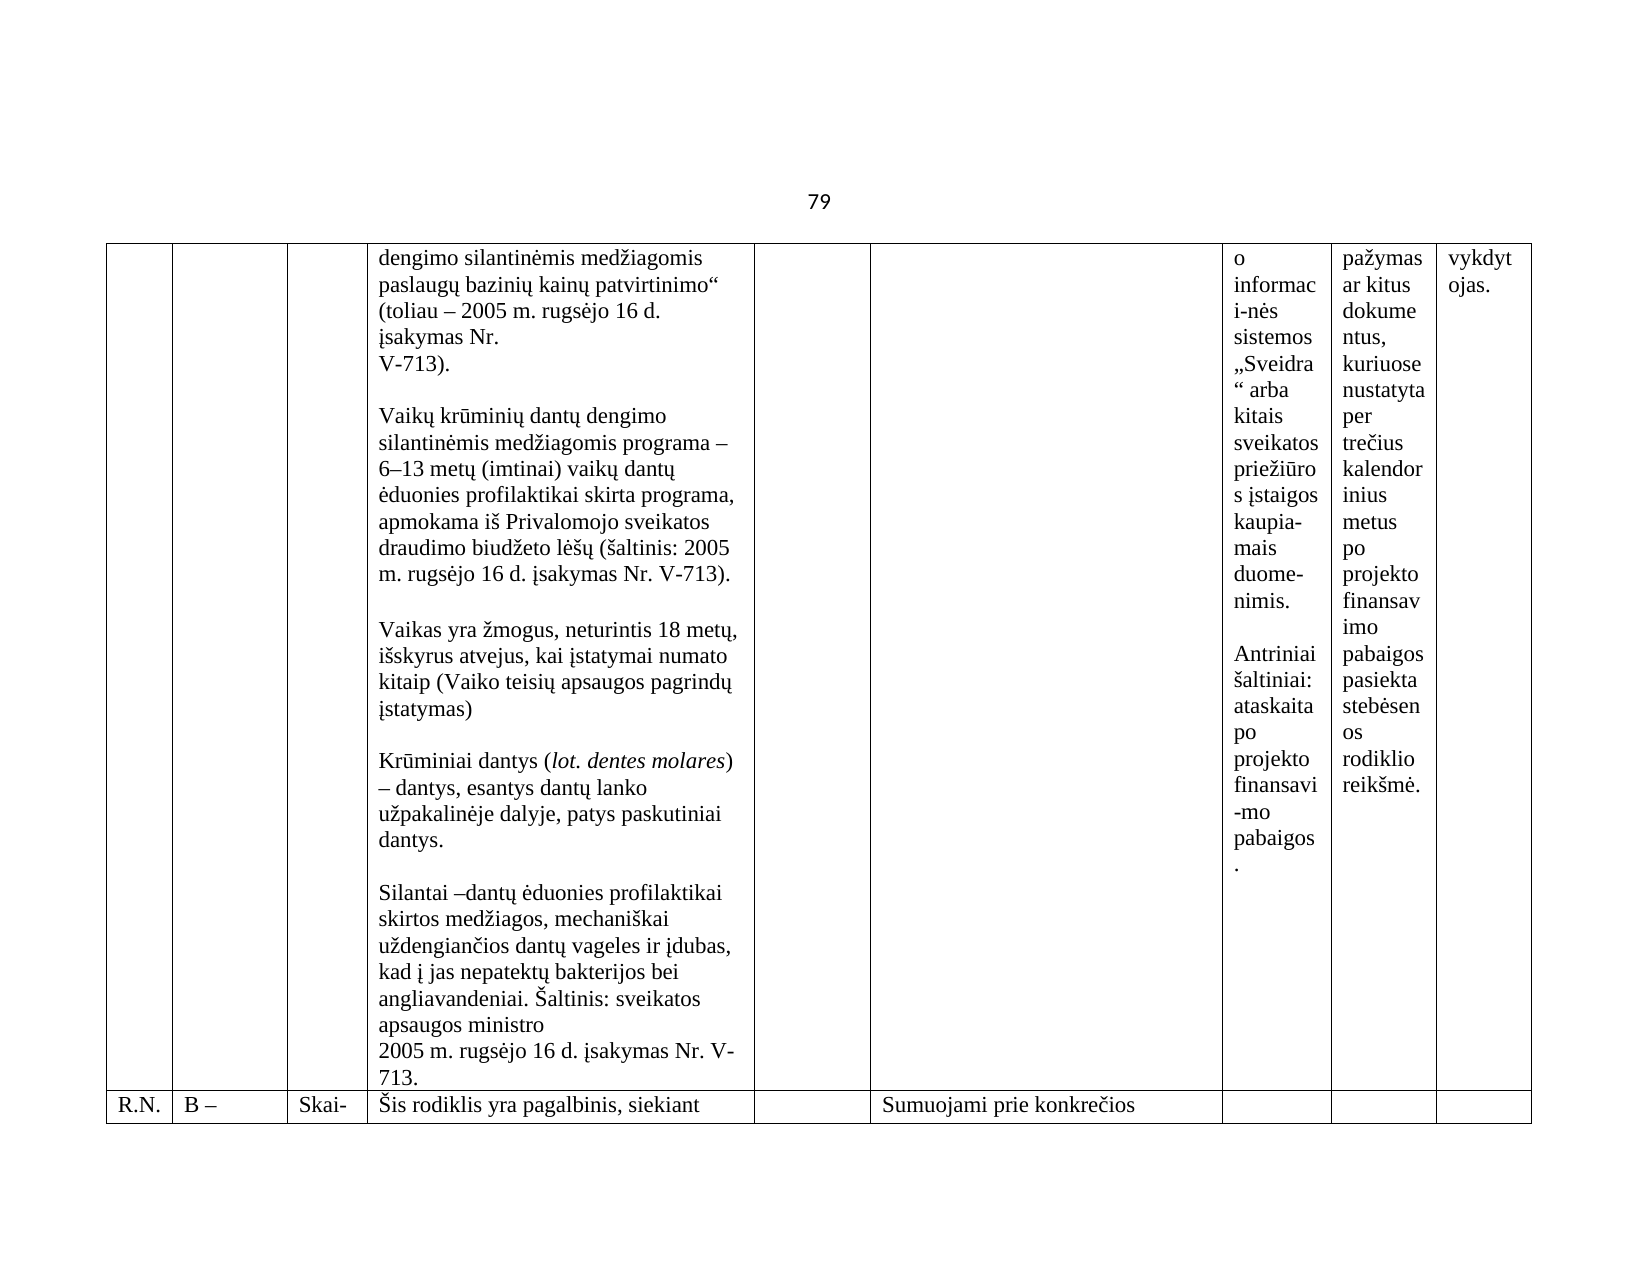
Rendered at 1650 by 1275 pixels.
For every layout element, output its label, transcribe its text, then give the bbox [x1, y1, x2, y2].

table_cell pažymas ar kitus dokumentus, kuriuose nustatyta per trečius kalendorinius metus po projekto finansavimo pabaigos pasiekta stebėsenos rodiklio reikšmė. [1332, 244, 1436, 1090]
table_cell [107, 244, 172, 1090]
table_cell [871, 244, 1222, 1090]
table_cell Skai- [288, 1091, 367, 1123]
table_cell o informaci-nės sistemos „Sveidra“ arba kitais sveikatos priežiūros įstaigos kaupia-mais duome-nimis. Antriniai šaltiniai: ataskaita po projekto finansavi-mo pabaigos. [1223, 244, 1331, 1090]
table_cell [173, 244, 287, 1090]
table_cell [755, 1091, 870, 1123]
table_cell [1437, 1091, 1531, 1123]
table_cell [1223, 1091, 1331, 1123]
table_cell B – [173, 1091, 287, 1123]
table_cell [1332, 1091, 1436, 1123]
table_cell Sumuojami prie konkrečios [871, 1091, 1222, 1123]
table_cell vykdytojas. [1437, 244, 1531, 1090]
table_cell dengimo silantinėmis medžiagomis paslaugų bazinių kainų patvirtinimo“ (toliau – 2005 m. rugsėjo 16 d. įsakymas Nr. V-713). Vaikų krūminių dantų dengimo silantinėmis medžiagomis programa – 6–13 metų (imtinai) vaikų dantų ėduonies profilaktikai skirta programa, apmokama iš Privalomojo sveikatos draudimo biudžeto lėšų (šaltinis: 2005 m. rugsėjo 16 d. įsakymas Nr. V-713). Vaikas yra žmogus, neturintis 18 metų, išskyrus atvejus, kai įstatymai numato kitaip (Vaiko teisių apsaugos pagrindų įstatymas) Krūminiai dantys (lot. dentes molares) – dantys, esantys dantų lanko užpakalinėje dalyje, patys paskutiniai dantys. Silantai –dantų ėduonies profilaktikai skirtos medžiagos, mechaniškai uždengiančios dantų vageles ir įdubas, kad į jas nepatektų bakterijos bei angliavandeniai. Šaltinis: sveikatos apsaugos ministro 2005 m. rugsėjo 16 d. įsakymas Nr. V-713. [368, 244, 754, 1090]
table_cell R.N. [107, 1091, 172, 1123]
table_cell Šis rodiklis yra pagalbinis, siekiant [368, 1091, 754, 1123]
table_cell [755, 244, 870, 1090]
table_cell [288, 244, 367, 1090]
